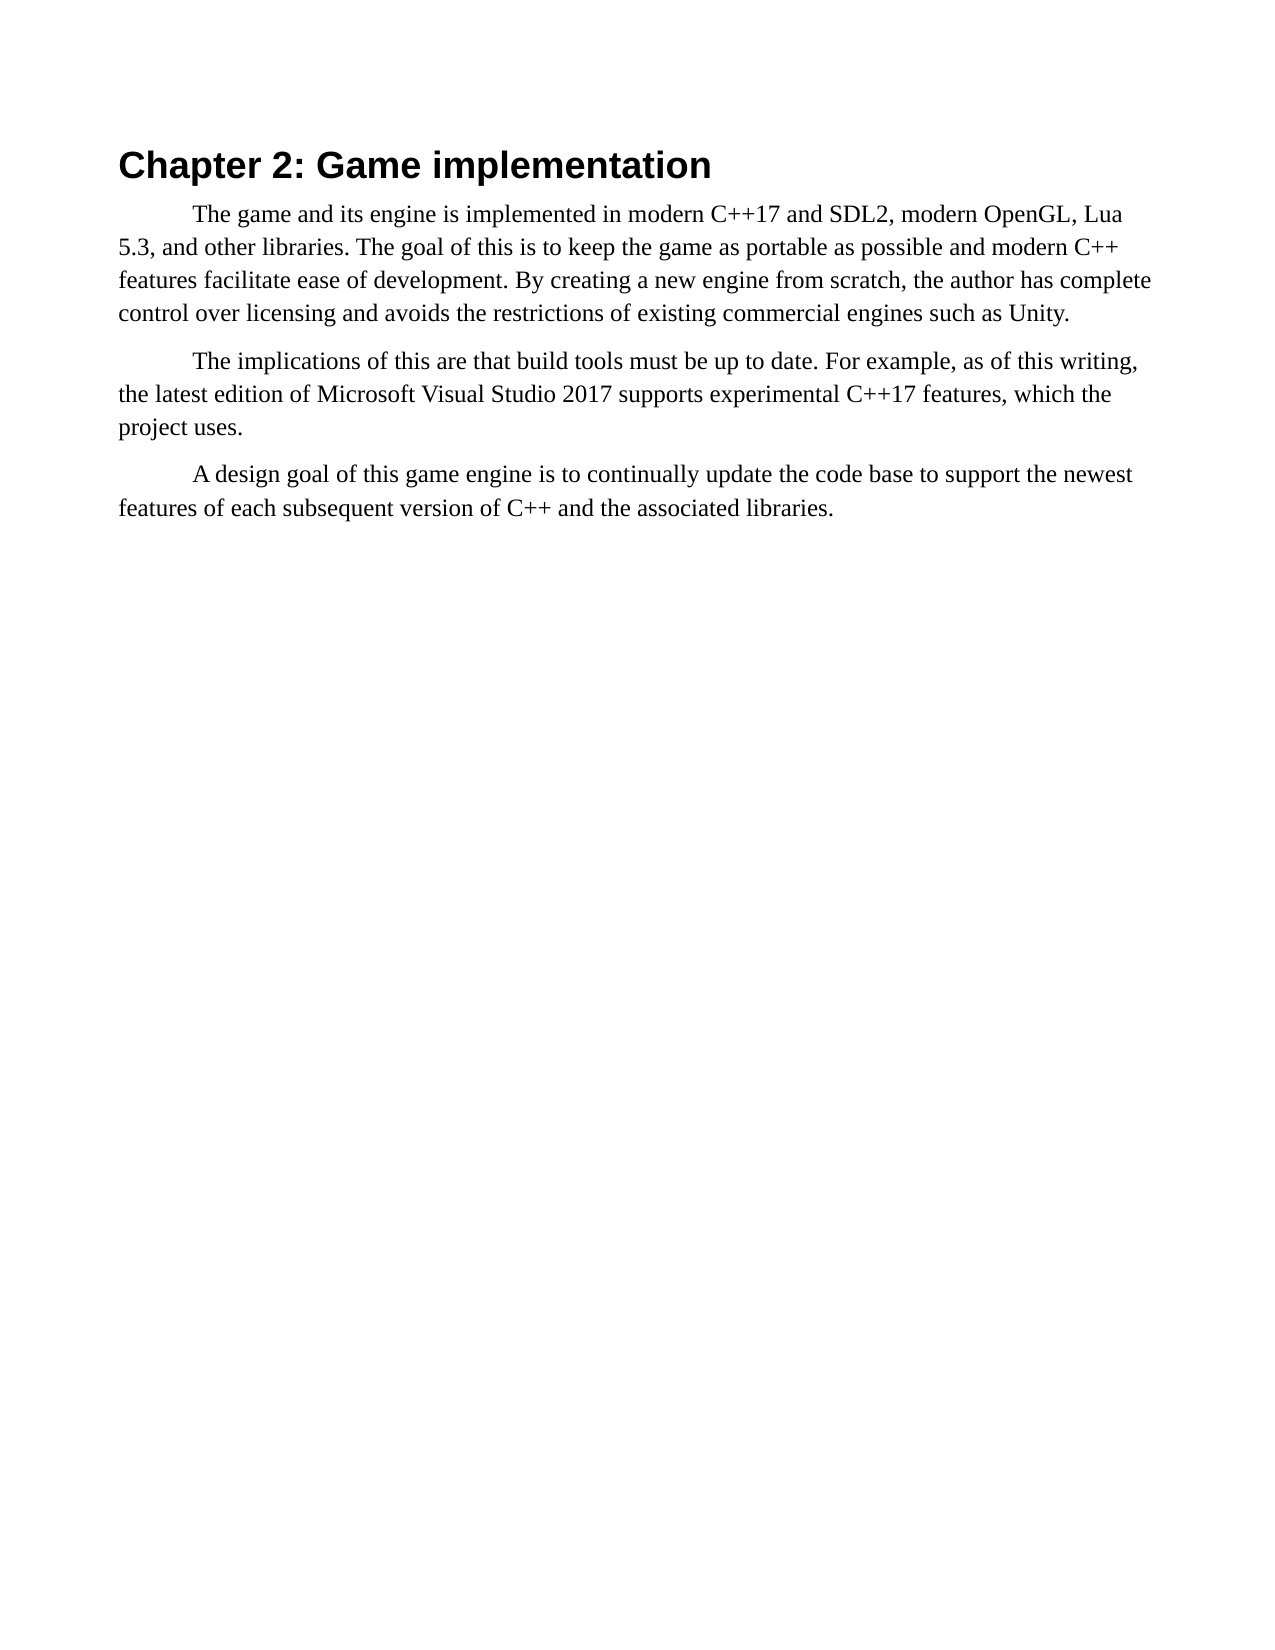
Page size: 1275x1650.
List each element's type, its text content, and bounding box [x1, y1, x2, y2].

subtitle Chapter 2: Game implementation [118, 143, 1157, 187]
text A design goal of this game engine is to continually update the code base to support the newest features of each subsequent version of C++ and the associated libraries. [118, 459, 1157, 521]
text The game and its engine is implemented in modern C++17 and SDL2, modern OpenGL, Lua 5.3, and other libraries. The goal of this is to keep the game as portable as possible and modern C++ features facilitate ease of development. By creating a new engine from scratch, the author has complete control over licensing and avoids the restrictions of existing commercial engines such as Unity. [118, 199, 1157, 327]
text The implications of this are that build tools must be up to date. For example, as of this writing, the latest edition of Microsoft Visual Studio 2017 supports experimental C++17 features, which the project uses. [118, 346, 1157, 441]
